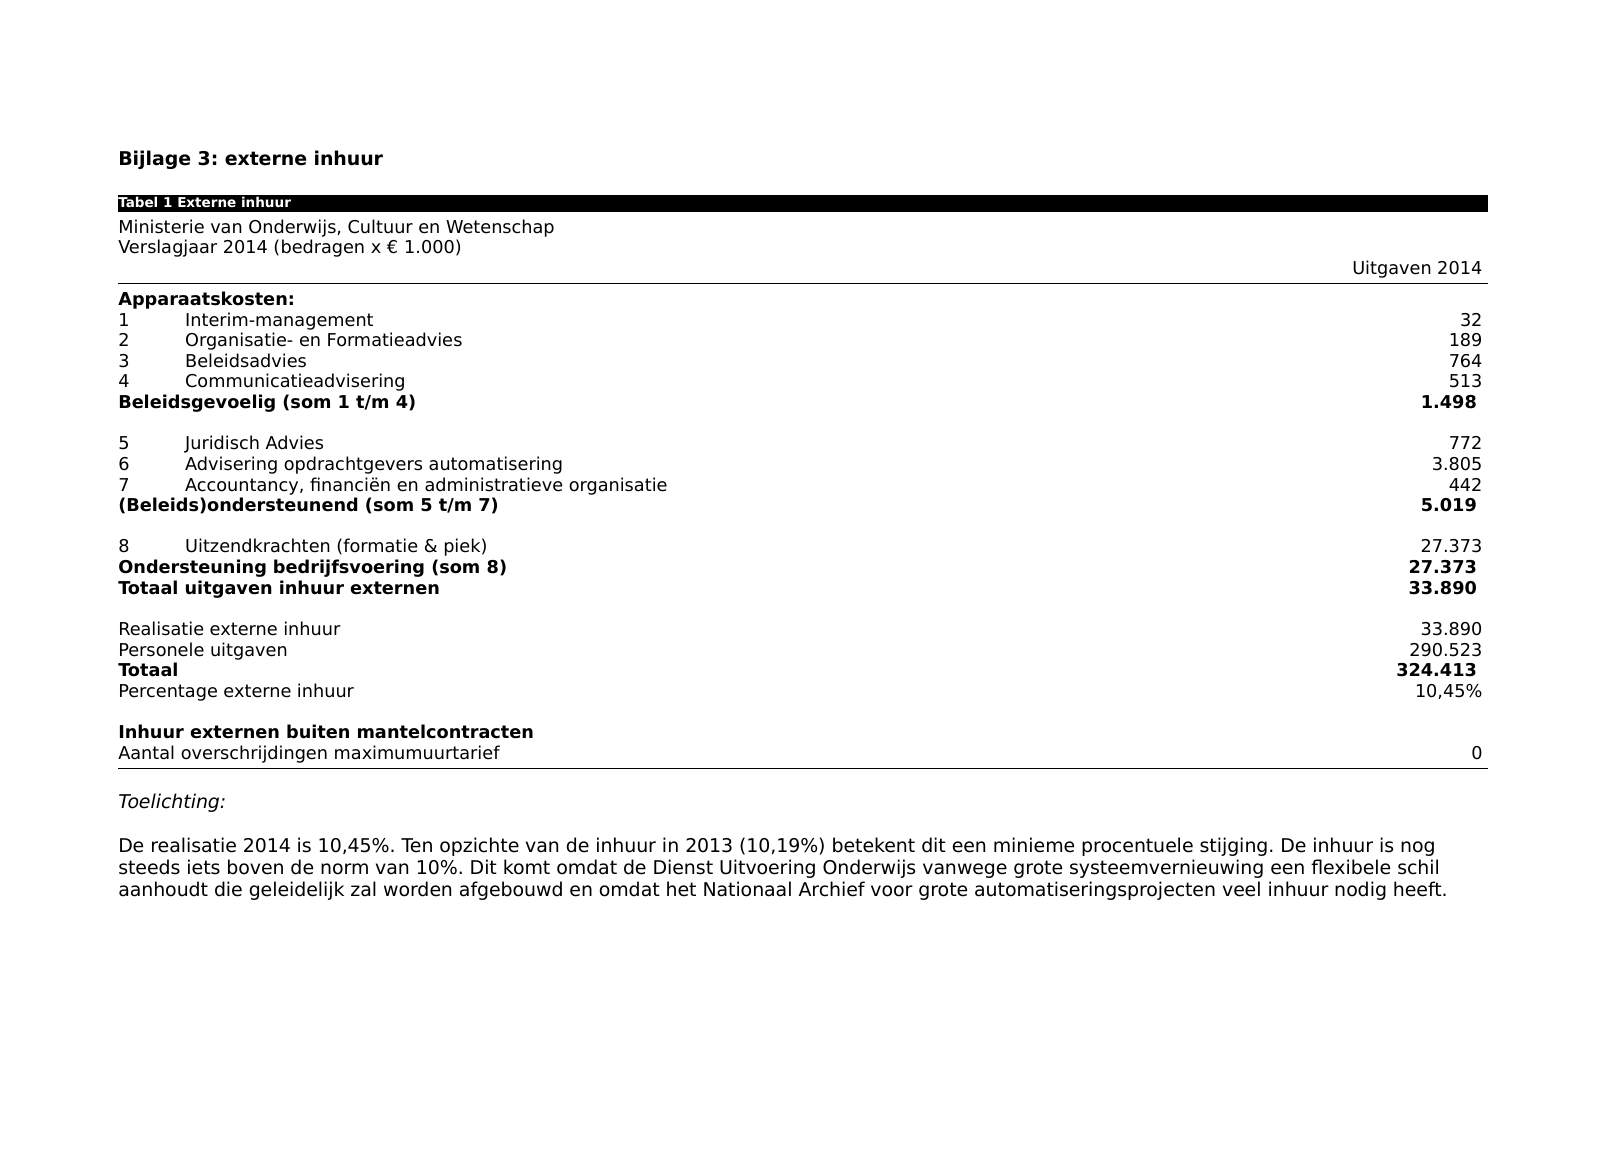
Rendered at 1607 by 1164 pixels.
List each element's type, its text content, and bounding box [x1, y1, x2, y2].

table_cell 1.498 [1214, 392, 1488, 413]
table_cell [179, 516, 1214, 536]
table_cell 772 [1214, 433, 1488, 454]
table_cell Inhuur externen buiten mantelcontracten [118, 722, 1214, 743]
subtitle Toelichting: [118, 791, 1488, 813]
table_cell 3.805 [1214, 454, 1488, 474]
table_cell Percentage externe inhuur [118, 681, 1214, 701]
table_cell 2 [118, 330, 179, 351]
table_cell (Beleids)ondersteunend (som 5 t/m 7) [118, 495, 1214, 516]
table_cell Communicatieadvisering [179, 371, 1214, 392]
table_cell 7 [118, 475, 179, 495]
table_cell [118, 413, 179, 433]
table_cell Juridisch Advies [179, 433, 1214, 454]
table_cell 27.373 [1214, 557, 1488, 578]
table_cell 4 [118, 371, 179, 392]
table_cell Ministerie van Onderwijs, Cultuur en Wetenschap [118, 212, 1488, 237]
table_cell 33.890 [1214, 578, 1488, 598]
table_cell [1214, 516, 1488, 536]
table_cell 0 [1214, 743, 1488, 768]
table_cell Beleidsgevoelig (som 1 t/m 4) [118, 392, 1214, 413]
table_cell [1214, 284, 1488, 309]
table_cell Realisatie externe inhuur [118, 619, 1214, 639]
table_cell [1214, 722, 1488, 743]
table_cell Uitzendkrachten (formatie & piek) [179, 536, 1214, 557]
table_cell [179, 598, 1214, 619]
text De realisatie 2014 is 10,45%. Ten opzichte van de inhuur in 2013 (10,19%) betekent dit een minieme procentuele stijging. De inhuur is nog steeds iets boven de norm van 10%. Dit komt omdat de Dienst Uitvoering Onderwijs vanwege grote systeemvernieuwing een flexibele schil aanhoudt die geleidelijk zal worden afgebouwd en omdat het Nationaal Archief voor grote automatiseringsprojecten veel inhuur nodig heeft. [118, 835, 1488, 901]
table_cell [118, 701, 1214, 722]
table_cell [1214, 598, 1488, 619]
table_cell 189 [1214, 330, 1488, 351]
table_cell [118, 598, 179, 619]
table_cell Totaal uitgaven inhuur externen [118, 578, 1214, 598]
table_cell Totaal [118, 660, 1214, 681]
table_cell [1214, 701, 1488, 722]
table_cell Uitgaven 2014 [1214, 258, 1488, 283]
table_cell 5.019 [1214, 495, 1488, 516]
table_cell Accountancy, financiën en administratieve organisatie [179, 475, 1214, 495]
table_cell 1 [118, 310, 179, 330]
table_cell [1214, 413, 1488, 433]
table_cell [179, 413, 1214, 433]
table_header Tabel 1 Externe inhuur [118, 195, 1488, 211]
table_cell Advisering opdrachtgevers automatisering [179, 454, 1214, 474]
table_cell Organisatie- en Formatieadvies [179, 330, 1214, 351]
table_cell Aantal overschrijdingen maximumuurtarief [118, 743, 1214, 768]
table_cell 3 [118, 351, 179, 371]
table_cell 5 [118, 433, 179, 454]
table_cell 27.373 [1214, 536, 1488, 557]
table_cell Personele uitgaven [118, 640, 1214, 660]
table_cell 32 [1214, 310, 1488, 330]
table_cell Ondersteuning bedrijfsvoering (som 8) [118, 557, 1214, 578]
table_cell 33.890 [1214, 619, 1488, 639]
table_cell 10,45% [1214, 681, 1488, 701]
table_cell Beleidsadvies [179, 351, 1214, 371]
table_cell [118, 516, 179, 536]
table_cell Apparaatskosten: [118, 284, 1214, 309]
table_cell Verslagjaar 2014 (bedragen x € 1.000) [118, 237, 1488, 258]
table_cell 442 [1214, 475, 1488, 495]
table_cell 290.523 [1214, 640, 1488, 660]
table_cell 324.413 [1214, 660, 1488, 681]
subtitle Bijlage 3: externe inhuur [118, 148, 1488, 170]
table_cell [118, 258, 1214, 283]
table_cell 6 [118, 454, 179, 474]
table_cell 513 [1214, 371, 1488, 392]
table_cell 8 [118, 536, 179, 557]
table_cell Interim-management [179, 310, 1214, 330]
table_cell 764 [1214, 351, 1488, 371]
